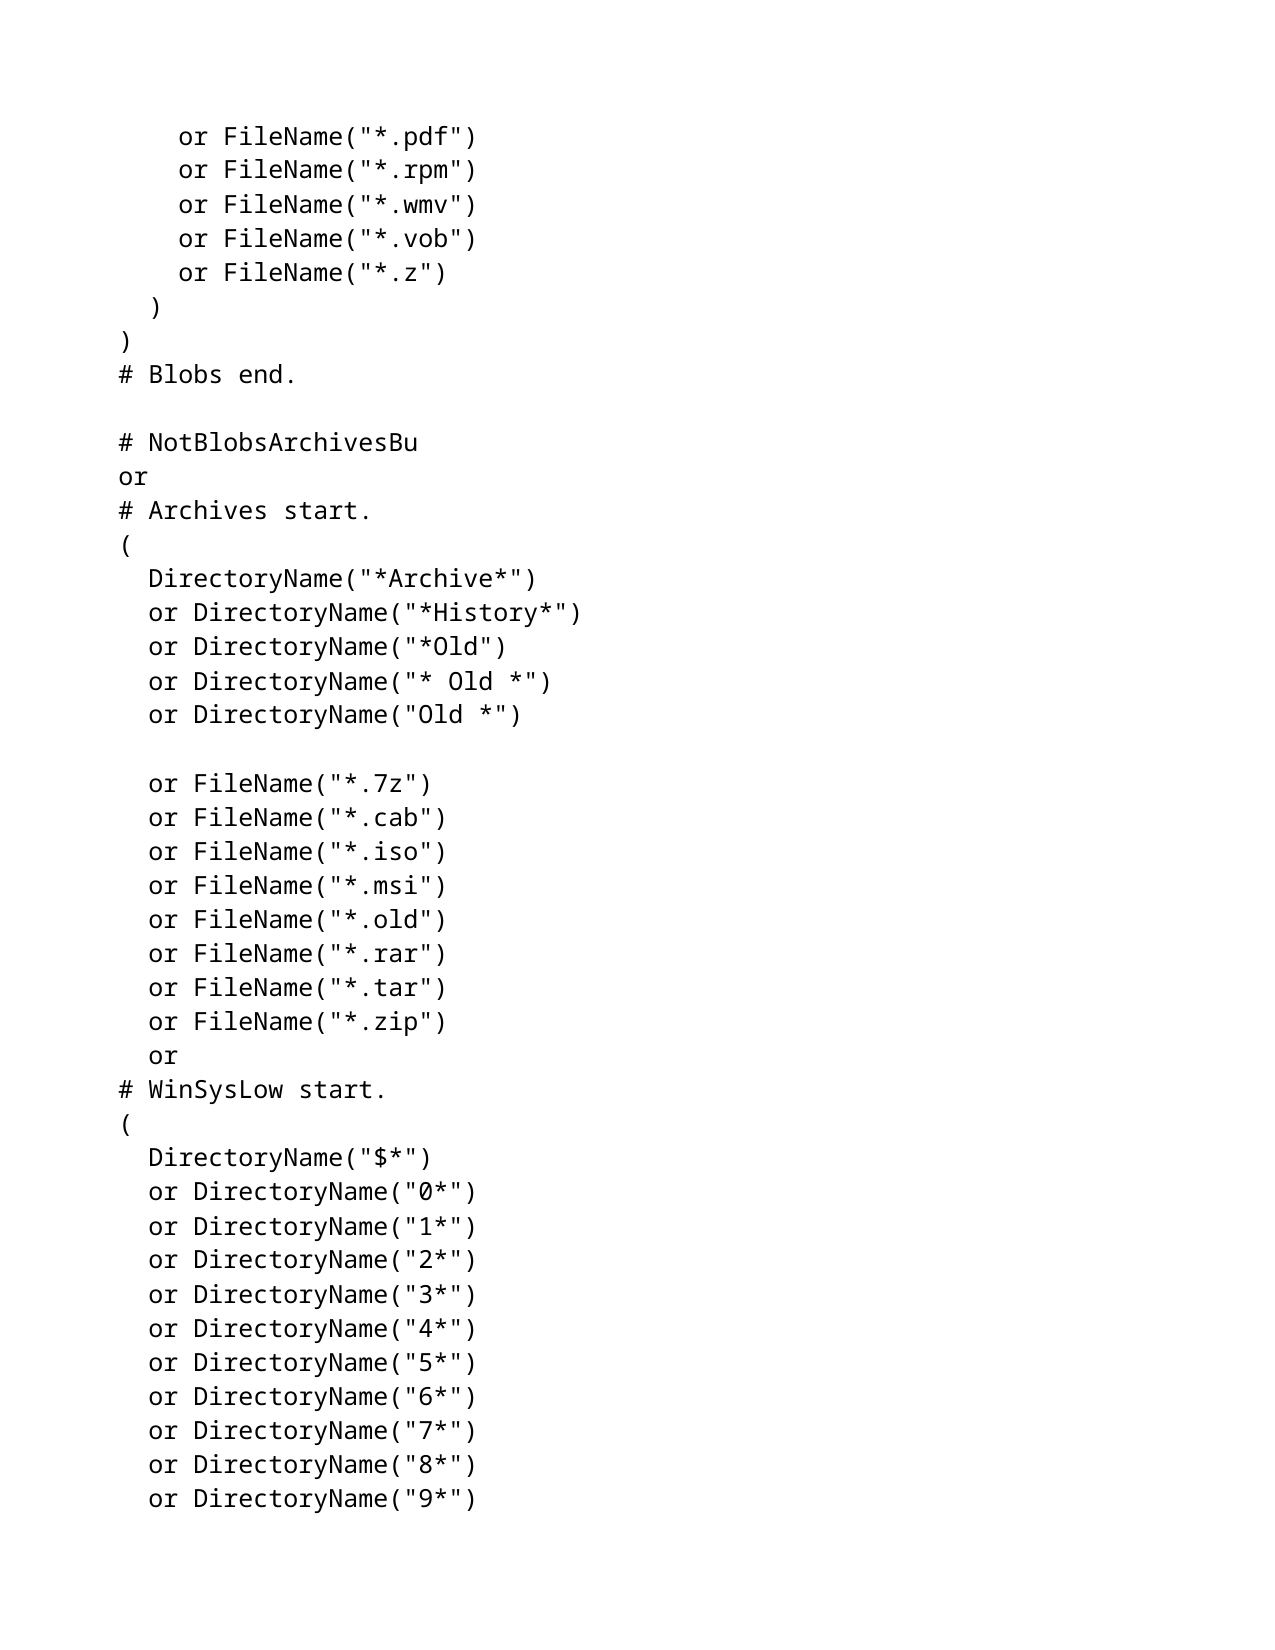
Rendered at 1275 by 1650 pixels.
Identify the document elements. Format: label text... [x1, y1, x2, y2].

text # Blobs end. [118, 357, 1157, 391]
text or DirectoryName("7*") [118, 1412, 1157, 1447]
text # NotBlobsArchivesBu [118, 425, 1157, 459]
text or DirectoryName("Old *") [118, 697, 1157, 731]
text or FileName("*.rar") [118, 936, 1157, 970]
text or FileName("*.7z") [118, 765, 1157, 799]
text # WinSysLow start. [118, 1072, 1157, 1106]
text ) [118, 288, 1157, 322]
text or DirectoryName("*Old") [118, 629, 1157, 663]
text DirectoryName("*Archive*") [118, 561, 1157, 595]
text or FileName("*.cab") [118, 799, 1157, 833]
text or FileName("*.pdf") [118, 118, 1157, 152]
text DirectoryName("$*") [118, 1140, 1157, 1174]
text or DirectoryName("5*") [118, 1344, 1157, 1378]
text or FileName("*.tar") [118, 970, 1157, 1004]
text ( [118, 527, 1157, 561]
text or [118, 459, 1157, 493]
text or DirectoryName("*History*") [118, 595, 1157, 629]
text or DirectoryName("4*") [118, 1310, 1157, 1344]
text or DirectoryName("6*") [118, 1378, 1157, 1412]
text or FileName("*.old") [118, 902, 1157, 936]
text or DirectoryName("0*") [118, 1174, 1157, 1208]
text or DirectoryName("9*") [118, 1481, 1157, 1515]
text # Archives start. [118, 493, 1157, 527]
text or DirectoryName("2*") [118, 1242, 1157, 1276]
text ) [118, 322, 1157, 357]
text or FileName("*.rpm") [118, 152, 1157, 186]
text or FileName("*.zip") [118, 1004, 1157, 1038]
text or DirectoryName("8*") [118, 1447, 1157, 1481]
text or FileName("*.iso") [118, 833, 1157, 867]
text or [118, 1038, 1157, 1072]
text or FileName("*.wmv") [118, 186, 1157, 220]
text or DirectoryName("3*") [118, 1276, 1157, 1310]
text or FileName("*.vob") [118, 220, 1157, 254]
text or FileName("*.z") [118, 254, 1157, 288]
text ( [118, 1106, 1157, 1140]
text or FileName("*.msi") [118, 867, 1157, 902]
text or DirectoryName("* Old *") [118, 663, 1157, 697]
text or DirectoryName("1*") [118, 1208, 1157, 1242]
